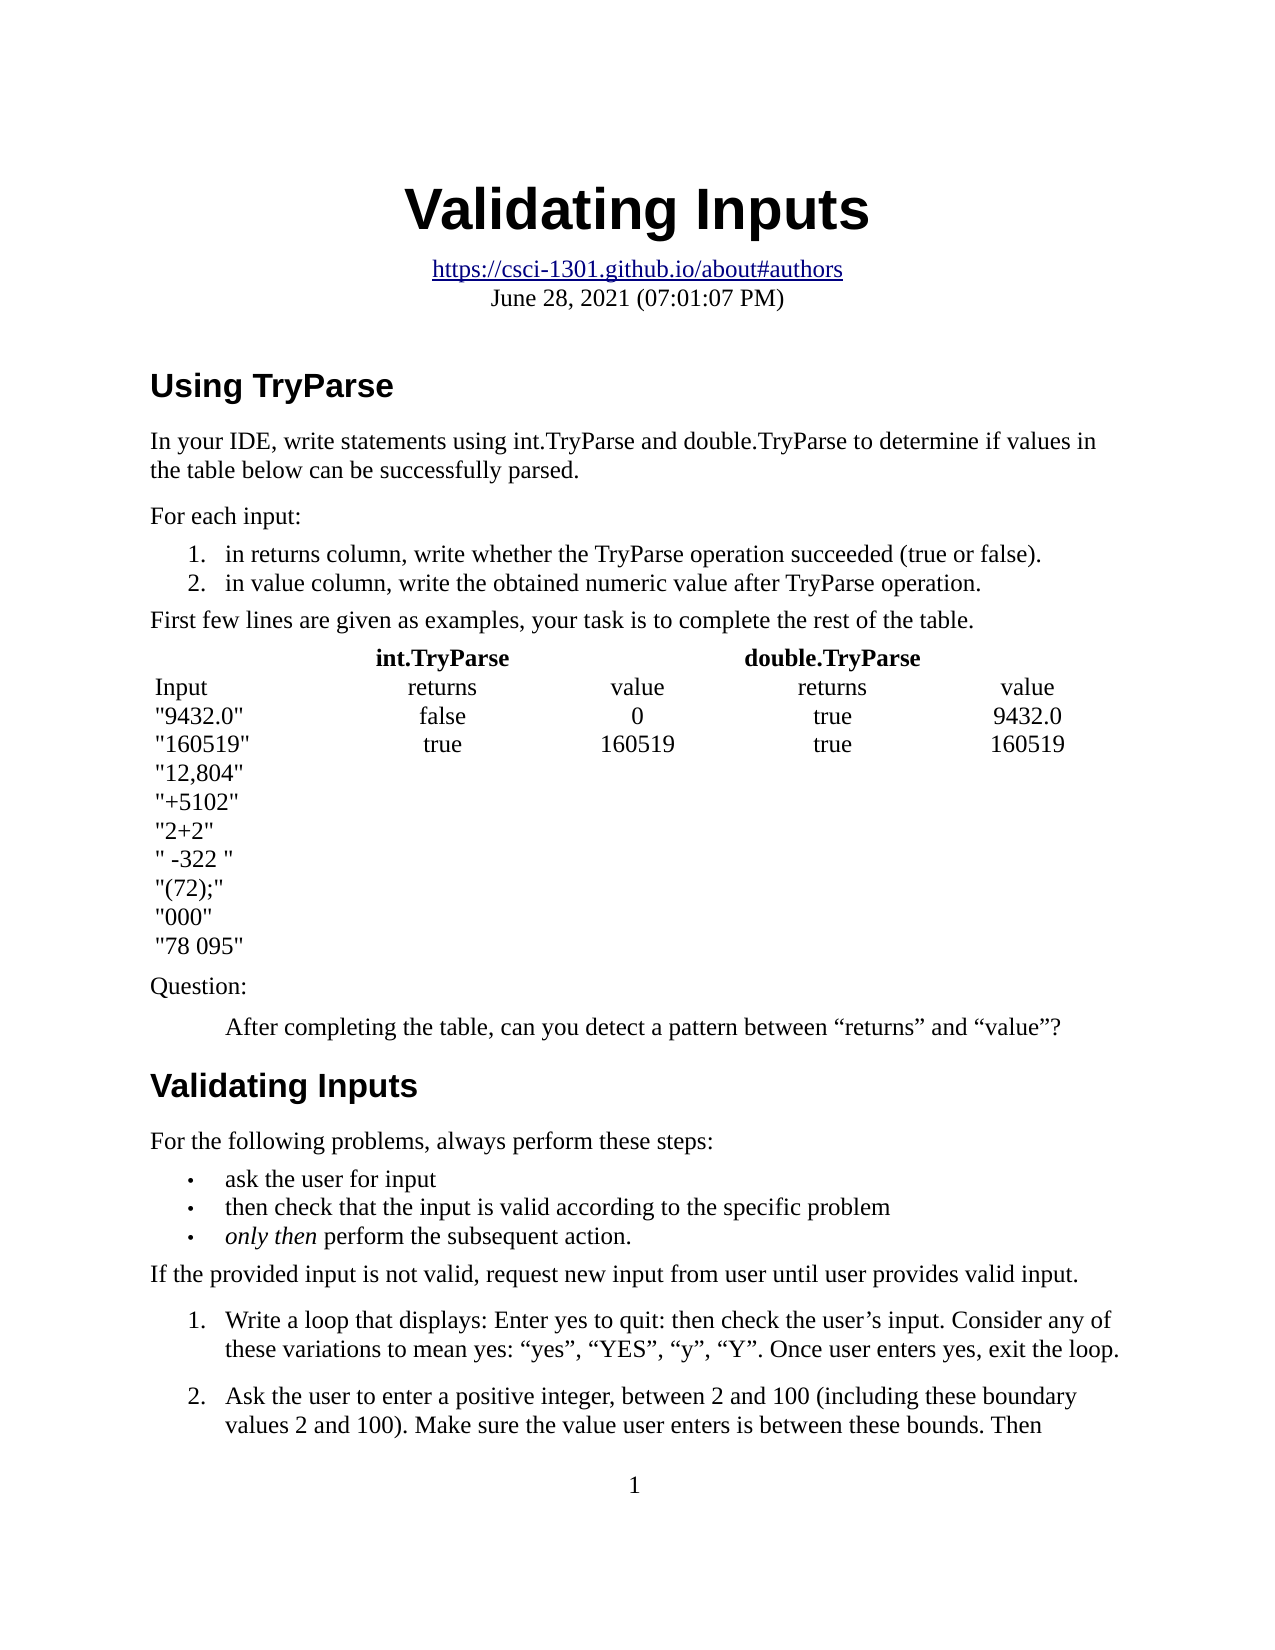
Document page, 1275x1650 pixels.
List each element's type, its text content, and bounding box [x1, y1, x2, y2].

list then check that the input is valid according to the specific problem [187, 1192, 1125, 1221]
table_cell [345, 845, 540, 873]
text After completing the table, can you detect a pattern between “returns” and “value”? [225, 1012, 1125, 1041]
table_cell "12,804" [150, 758, 345, 787]
table_header [930, 643, 1125, 672]
table_cell [735, 845, 930, 873]
table_cell [735, 902, 930, 931]
table_header [150, 643, 345, 672]
table_cell [930, 787, 1125, 816]
table_cell " -322 " [150, 845, 345, 873]
table_cell [345, 787, 540, 816]
table_cell [930, 931, 1125, 959]
table_cell [540, 845, 735, 873]
text https://csci-1301.github.io/about#authors [150, 254, 1125, 283]
table_cell [540, 902, 735, 931]
table_cell [735, 873, 930, 902]
table_cell [735, 787, 930, 816]
table_header int.TryParse [345, 643, 540, 672]
table_cell "2+2" [150, 816, 345, 844]
table_cell [345, 816, 540, 844]
table_cell [540, 816, 735, 844]
table_cell value [540, 672, 735, 701]
list in returns column, write whether the TryParse operation succeeded (true or false). [187, 539, 1125, 568]
table_cell "78 095" [150, 931, 345, 959]
table_cell [735, 931, 930, 959]
table_cell "000" [150, 902, 345, 931]
table_cell [930, 902, 1125, 931]
list Ask the user to enter a positive integer, between 2 and 100 (including these boundary values 2 and 100). Make sure the value user enters is between these bounds. Then [187, 1381, 1125, 1438]
table_cell returns [735, 672, 930, 701]
table_cell [735, 816, 930, 844]
text For the following problems, always perform these steps: [150, 1126, 1125, 1155]
table_cell [930, 873, 1125, 902]
table_cell returns [345, 672, 540, 701]
table_cell [540, 758, 735, 787]
subtitle Validating Inputs [150, 1066, 1125, 1104]
table_cell [345, 873, 540, 902]
table_cell [930, 758, 1125, 787]
table_cell 0 [540, 701, 735, 729]
table_cell [345, 902, 540, 931]
text June 28, 2021 (07:01:07 PM) [150, 283, 1125, 312]
table_header [540, 643, 735, 672]
table_cell [345, 931, 540, 959]
table_cell [735, 758, 930, 787]
list only then perform the subsequent action. [187, 1221, 1125, 1250]
table_cell [540, 931, 735, 959]
table_cell [930, 845, 1125, 873]
table_header double.TryParse [735, 643, 930, 672]
text If the provided input is not valid, request new input from user until user provides valid input. [150, 1259, 1125, 1288]
table_cell "9432.0" [150, 701, 345, 729]
table_cell true [735, 730, 930, 758]
table_cell false [345, 701, 540, 729]
table_cell 160519 [930, 730, 1125, 758]
table_cell [930, 816, 1125, 844]
table_cell [540, 787, 735, 816]
table_cell 9432.0 [930, 701, 1125, 729]
list in value column, write the obtained numeric value after TryParse operation. [187, 568, 1125, 597]
text Question: [150, 971, 1125, 1000]
text For each input: [150, 501, 1125, 530]
table_cell 160519 [540, 730, 735, 758]
text First few lines are given as examples, your task is to complete the rest of the table. [150, 606, 1125, 634]
list Write a loop that displays: Enter yes to quit: then check the user’s input. Consider any of these variations to mean yes: “yes”, “YES”, “y”, “Y”. Once user enters yes, exit the loop. [187, 1306, 1125, 1363]
title Validating Inputs [150, 175, 1125, 242]
list ask the user for input [187, 1164, 1125, 1192]
table_cell "+5102" [150, 787, 345, 816]
table_cell true [735, 701, 930, 729]
table_cell Input [150, 672, 345, 701]
table_cell "160519" [150, 730, 345, 758]
text In your IDE, write statements using int.TryParse and double.TryParse to determine if values in the table below can be successfully parsed. [150, 426, 1125, 483]
table_cell value [930, 672, 1125, 701]
table_cell [540, 873, 735, 902]
subtitle Using TryParse [150, 366, 1125, 404]
table_cell [345, 758, 540, 787]
table_cell "(72);" [150, 873, 345, 902]
table_cell true [345, 730, 540, 758]
